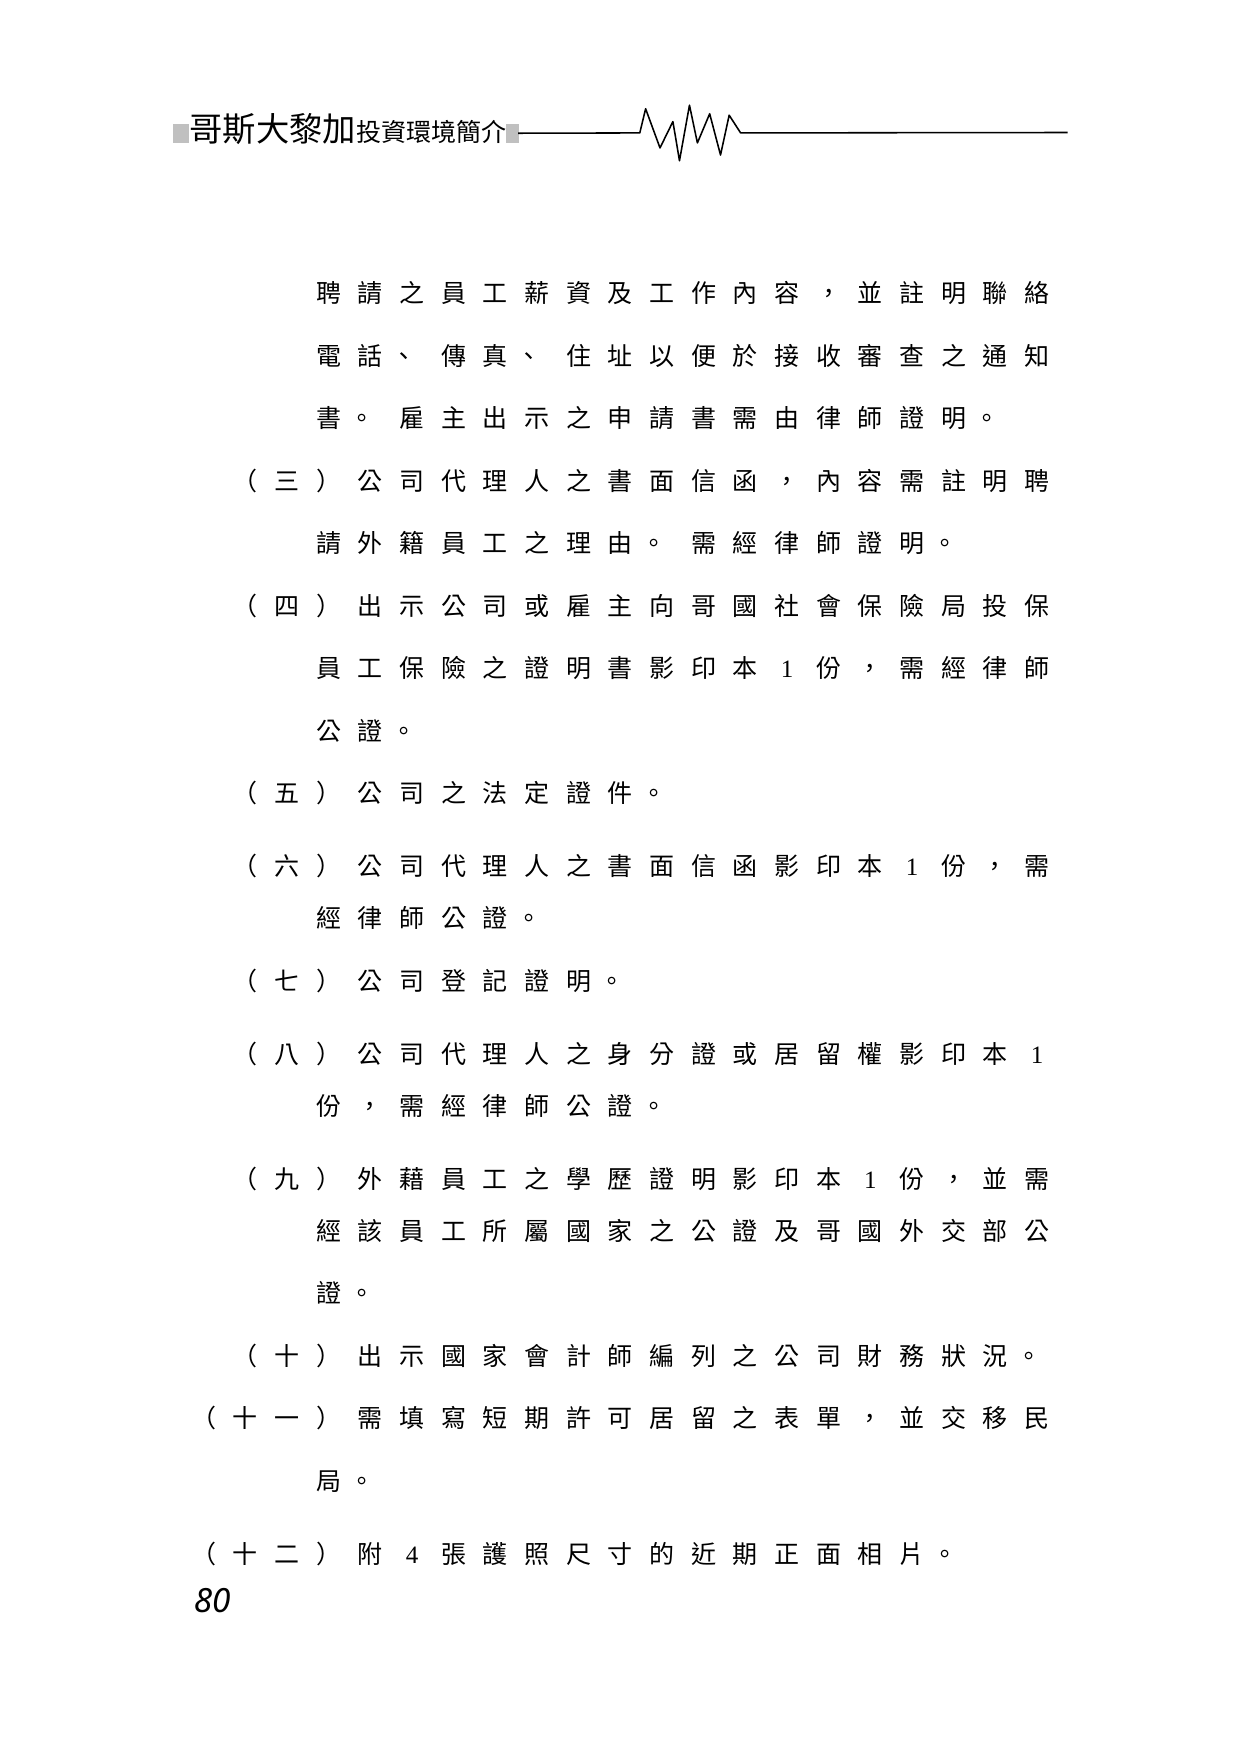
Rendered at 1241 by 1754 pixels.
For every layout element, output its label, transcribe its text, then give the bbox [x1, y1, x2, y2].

text （八）公司代理人之身分證或居留權影印本1份，需經律師公證。 [207, 1000, 1058, 1125]
text 聘請之員工薪資及工作內容，並註明聯絡電話、傳真、住址以便於接收審查之通知書。雇主出示之申請書需由律師證明。 [207, 250, 1058, 438]
text （五）公司之法定證件。 [207, 750, 1058, 813]
text （三）公司代理人之書面信函，內容需註明聘請外籍員工之理由。需經律師證明。 [207, 438, 1058, 563]
text （十）出示國家會計師編列之公司財務狀況。 [207, 1313, 1058, 1375]
text （九）外藉員工之學歷證明影印本1份，並需經該員工所屬國家之公證及哥國外交部公證。 [207, 1125, 1058, 1313]
text （四）出示公司或雇主向哥國社會保險局投保員工保險之證明書影印本1份，需經律師公證。 [207, 563, 1058, 750]
text （七）公司登記證明。 [207, 938, 1058, 1000]
text （六）公司代理人之書面信函影印本1份，需經律師公證。 [207, 813, 1058, 938]
text （十一）需填寫短期許可居留之表單，並交移民局。 [183, 1375, 1058, 1500]
text （十二）附4張護照尺寸的近期正面相片。 [183, 1500, 1058, 1563]
